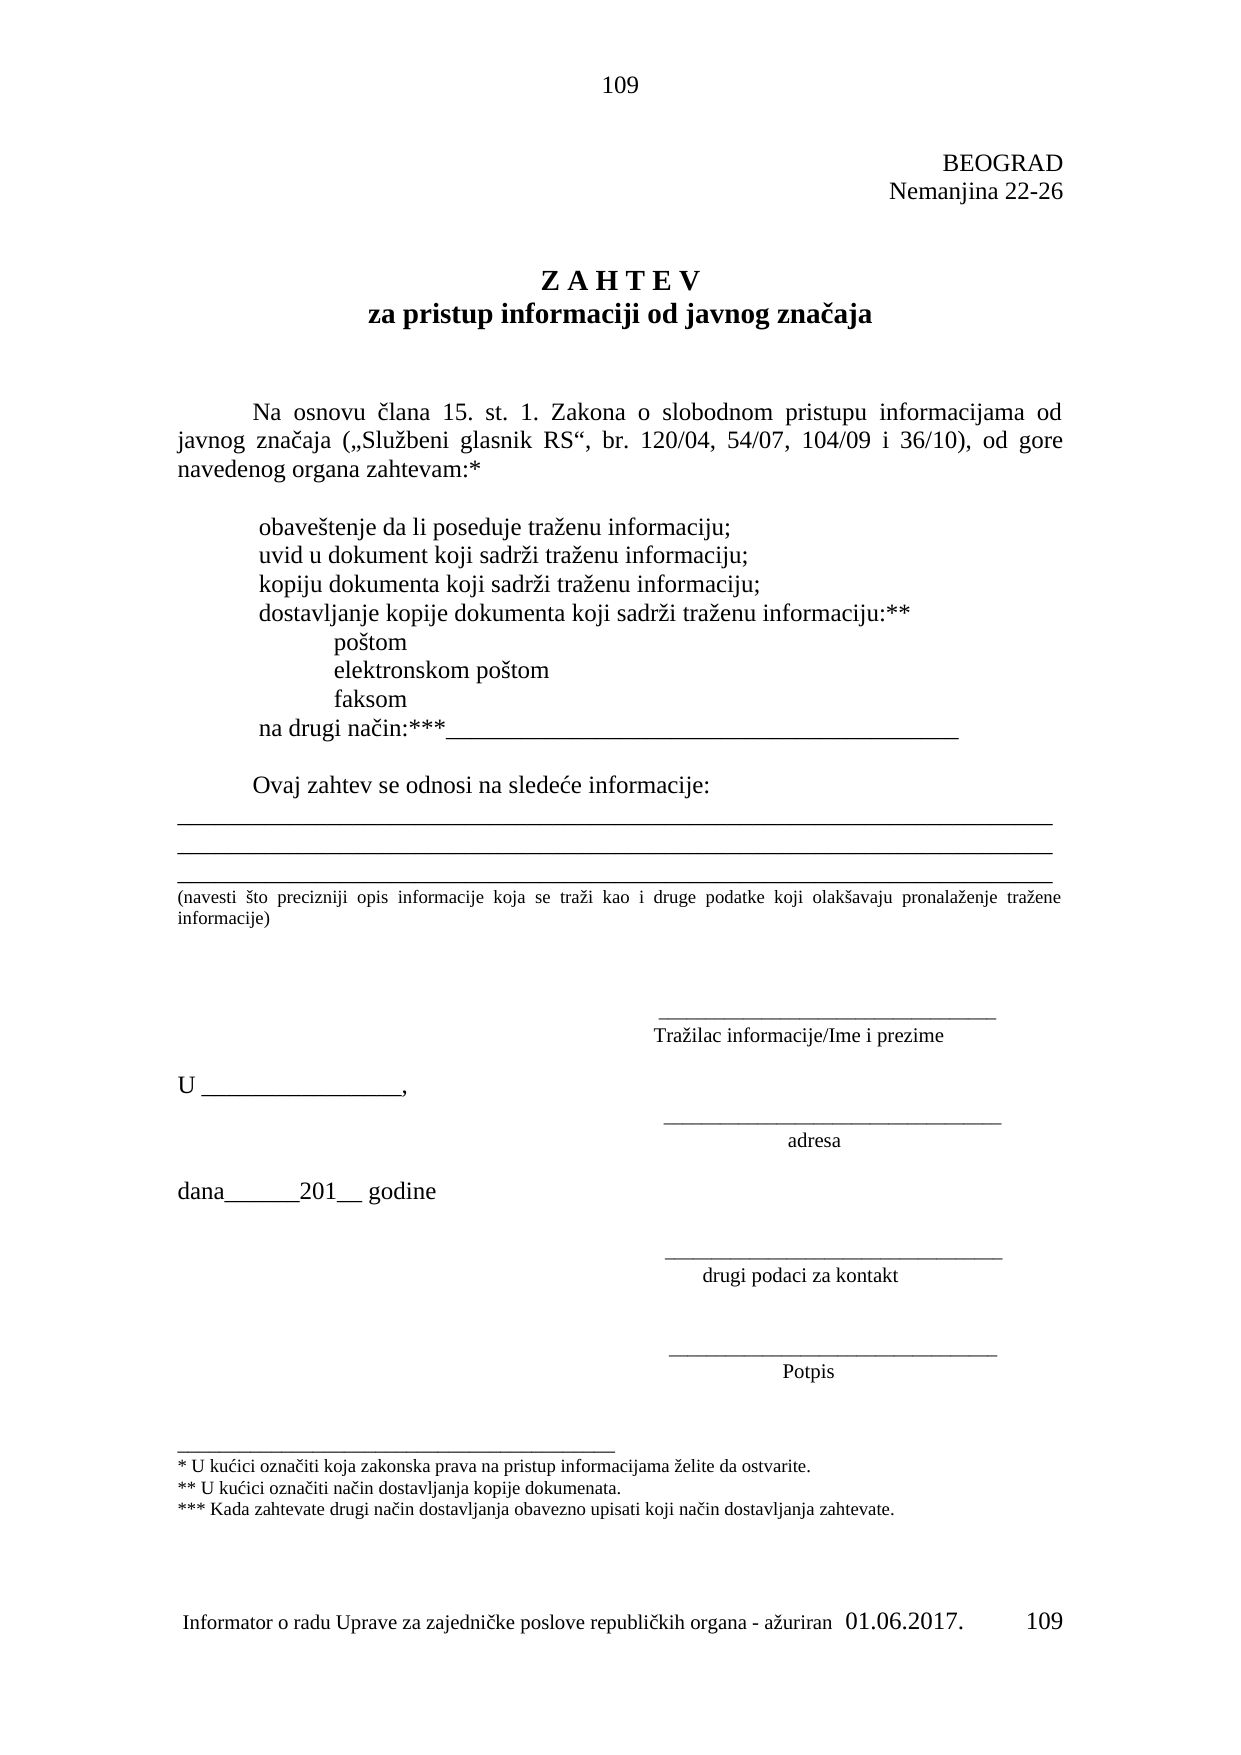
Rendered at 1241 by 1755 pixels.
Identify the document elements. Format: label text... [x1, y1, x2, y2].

text ⁫ dostavlјanje kopije dokumenta koji sadrži traženu informaciju:** [177, 598, 1063, 627]
text BEOGRAD [177, 148, 1063, 176]
text ⁫ obaveštenje da li poseduje traženu informaciju; [177, 512, 1063, 541]
text ⁫ faksom [252, 684, 1063, 713]
text ⁫ uvid u dokument koji sadrži traženu informaciju; [177, 541, 1063, 569]
text ⁫ na drugi način:***_________________________________________ [177, 713, 1063, 742]
text ____________________________________ [552, 974, 1063, 1022]
text Na osnovu člana 15. st. 1. Zakona o slobodnom pristupu informacijama od javnog značaja („Službeni glasnik RS“, br. 120/04, 54/07, 104/09 i 36/10), od gore navedenog organa zahtevam:* [177, 397, 1063, 483]
text za pristup informaciji od javnog značaja [177, 296, 1063, 330]
text __________________________________________ [177, 1431, 1063, 1455]
text __________________________________________________________________________________________________________________________________________________________________________________________________________________ [177, 799, 1063, 886]
text (navesti što precizniji opis informacije koja se traži kao i druge podatke koji olakšavaju pronalaženje tražene informacije) [177, 886, 1063, 929]
text dana______201__ godine ____________________________________ [177, 1176, 1063, 1262]
text ** U kućici označiti način dostavlјanja kopije dokumenata. [177, 1477, 1063, 1498]
text ⁫ kopiju dokumenta koji sadrži traženu informaciju; [177, 569, 1063, 598]
text Tražilac informacije/Ime i prezime [177, 1022, 1063, 1047]
text * U kućici označiti koja zakonska prava na pristup informacijama želite da ostvarite. [177, 1455, 1063, 1477]
text ⁫ poštom [252, 627, 1063, 656]
text ⁫ elektronskom poštom [252, 656, 1063, 684]
text *** Kada zahtevate drugi način dostavlјanja obavezno upisati koji način dostavlјanja zahtevate. [177, 1498, 1063, 1520]
text U ________________, ____________________________________ [177, 1071, 1063, 1128]
text adresa [177, 1128, 1063, 1152]
text drugi podaci za kontakt [177, 1262, 1063, 1287]
text Potpis [177, 1359, 1063, 1383]
text Nemanjina 22-26 [177, 176, 1063, 205]
text ___________________________________ [177, 1311, 1063, 1359]
text Z A H T E V [177, 263, 1063, 296]
text Ovaj zahtev se odnosi na sledeće informacije: [177, 771, 1063, 799]
